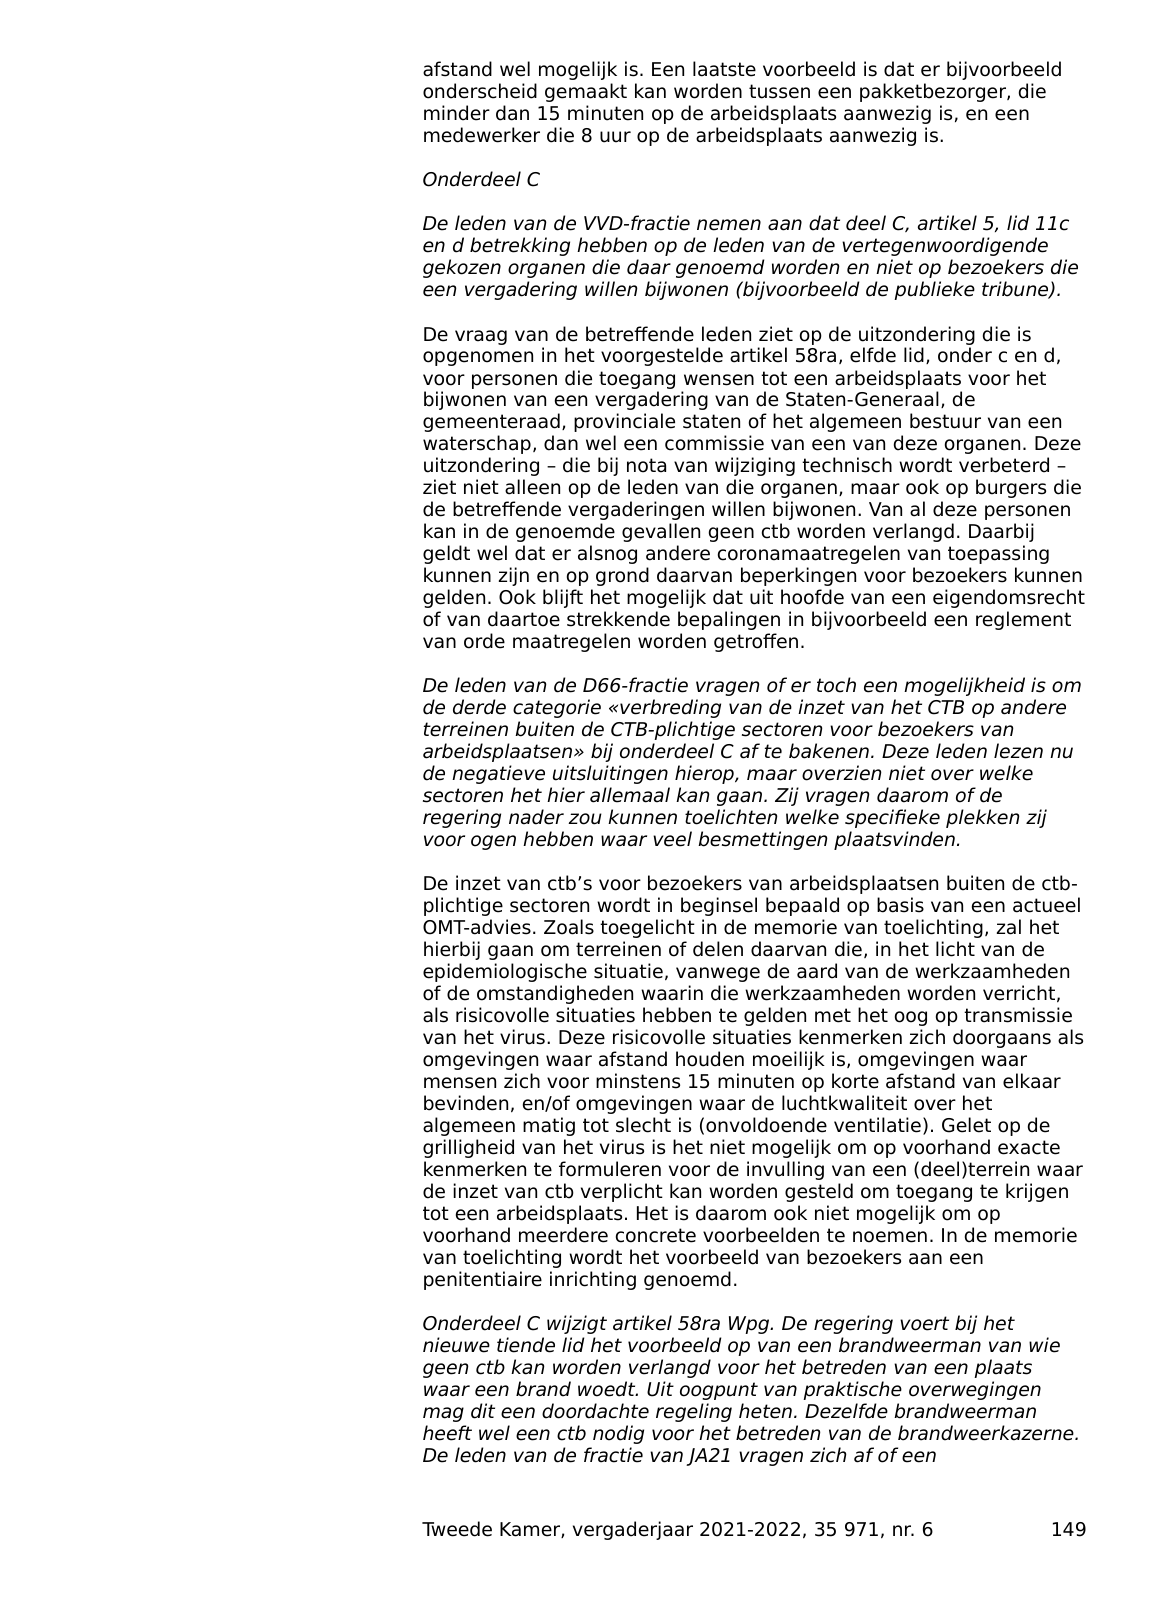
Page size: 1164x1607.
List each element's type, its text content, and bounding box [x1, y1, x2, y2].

text De leden van de VVD-fractie nemen aan dat deel C, artikel 5, lid 11c en d betrekking hebben op de leden van de vertegenwoordigende gekozen organen die daar genoemd worden en niet op bezoekers die een vergadering willen bijwonen (bijvoorbeeld de publieke tribune). [422, 213, 1087, 301]
subtitle Onderdeel C [422, 169, 1087, 191]
text afstand wel mogelijk is. Een laatste voorbeeld is dat er bijvoorbeeld onderscheid gemaakt kan worden tussen een pakketbezorger, die minder dan 15 minuten op de arbeidsplaats aanwezig is, en een medewerker die 8 uur op de arbeidsplaats aanwezig is. [422, 59, 1087, 147]
text Onderdeel C wijzigt artikel 58ra Wpg. De regering voert bij het nieuwe tiende lid het voorbeeld op van een brandweerman van wie geen ctb kan worden verlangd voor het betreden van een plaats waar een brand woedt. Uit oogpunt van praktische overwegingen mag dit een doordachte regeling heten. Dezelfde brandweerman heeft wel een ctb nodig voor het betreden van de brandweerkazerne. De leden van de fractie van JA21 vragen zich af of een [422, 1313, 1087, 1467]
text De leden van de D66-fractie vragen of er toch een mogelijkheid is om de derde categorie «verbreding van de inzet van het CTB op andere terreinen buiten de CTB-plichtige sectoren voor bezoekers van arbeidsplaatsen» bij onderdeel C af te bakenen. Deze leden lezen nu de negatieve uitsluitingen hierop, maar overzien niet over welke sectoren het hier allemaal kan gaan. Zij vragen daarom of de regering nader zou kunnen toelichten welke specifieke plekken zij voor ogen hebben waar veel besmettingen plaatsvinden. [422, 675, 1087, 851]
text De inzet van ctb’s voor bezoekers van arbeidsplaatsen buiten de ctb-plichtige sectoren wordt in beginsel bepaald op basis van een actueel OMT-advies. Zoals toegelicht in de memorie van toelichting, zal het hierbij gaan om terreinen of delen daarvan die, in het licht van de epidemiologische situatie, vanwege de aard van de werkzaamheden of de omstandigheden waarin die werkzaamheden worden verricht, als risicovolle situaties hebben te gelden met het oog op transmissie van het virus. Deze risicovolle situaties kenmerken zich doorgaans als omgevingen waar afstand houden moeilijk is, omgevingen waar mensen zich voor minstens 15 minuten op korte afstand van elkaar bevinden, en/of omgevingen waar de luchtkwaliteit over het algemeen matig tot slecht is (onvoldoende ventilatie). Gelet op de grilligheid van het virus is het niet mogelijk om op voorhand exacte kenmerken te formuleren voor de invulling van een (deel)terrein waar de inzet van ctb verplicht kan worden gesteld om toegang te krijgen tot een arbeidsplaats. Het is daarom ook niet mogelijk om op voorhand meerdere concrete voorbeelden te noemen. In de memorie van toelichting wordt het voorbeeld van bezoekers aan een penitentiaire inrichting genoemd. [422, 873, 1087, 1291]
text De vraag van de betreffende leden ziet op de uitzondering die is opgenomen in het voorgestelde artikel 58ra, elfde lid, onder c en d, voor personen die toegang wensen tot een arbeidsplaats voor het bijwonen van een vergadering van de Staten-Generaal, de gemeenteraad, provinciale staten of het algemeen bestuur van een waterschap, dan wel een commissie van een van deze organen. Deze uitzondering – die bij nota van wijziging technisch wordt verbeterd – ziet niet alleen op de leden van die organen, maar ook op burgers die de betreffende vergaderingen willen bijwonen. Van al deze personen kan in de genoemde gevallen geen ctb worden verlangd. Daarbij geldt wel dat er alsnog andere coronamaatregelen van toepassing kunnen zijn en op grond daarvan beperkingen voor bezoekers kunnen gelden. Ook blijft het mogelijk dat uit hoofde van een eigendomsrecht of van daartoe strekkende bepalingen in bijvoorbeeld een reglement van orde maatregelen worden getroffen. [422, 323, 1087, 653]
